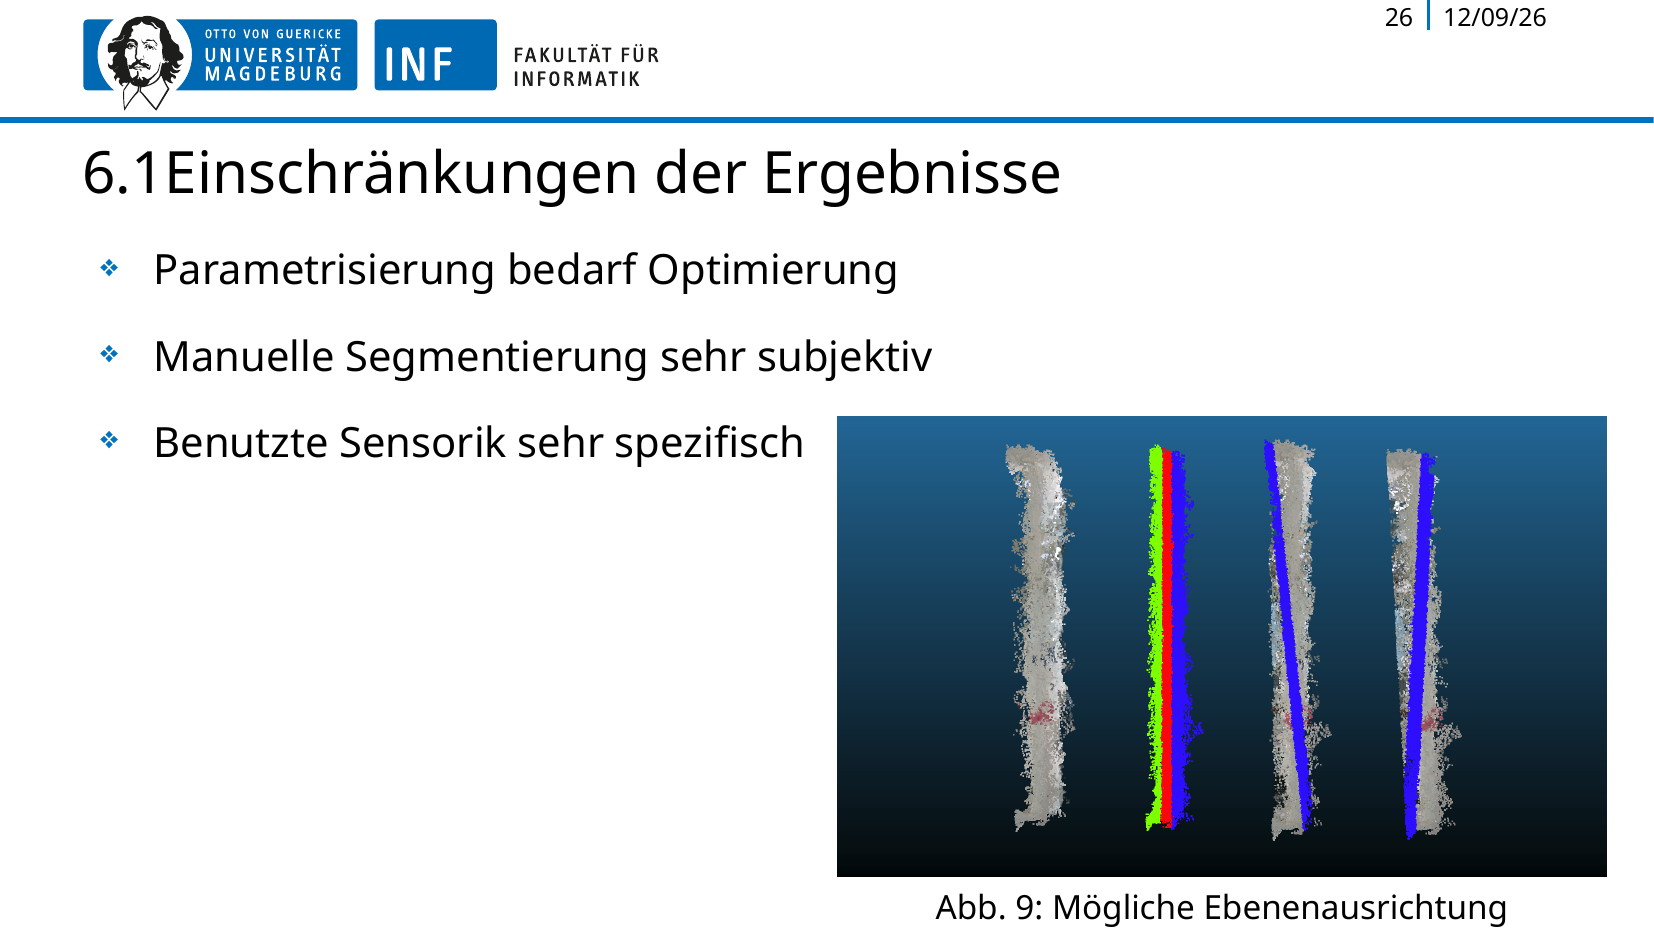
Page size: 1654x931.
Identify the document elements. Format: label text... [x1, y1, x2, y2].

list Parametrisierung bedarf Optimierung Manuelle Segmentierung sehr subjektiv Benutzte Sensorik sehr spezifisch [82, 240, 1571, 916]
title 6.1Einschränkungen der Ergebnisse [82, 131, 1571, 211]
text_box Abb. 9: Mögliche Ebenenausrichtung [838, 876, 1607, 931]
picture [837, 416, 1607, 877]
